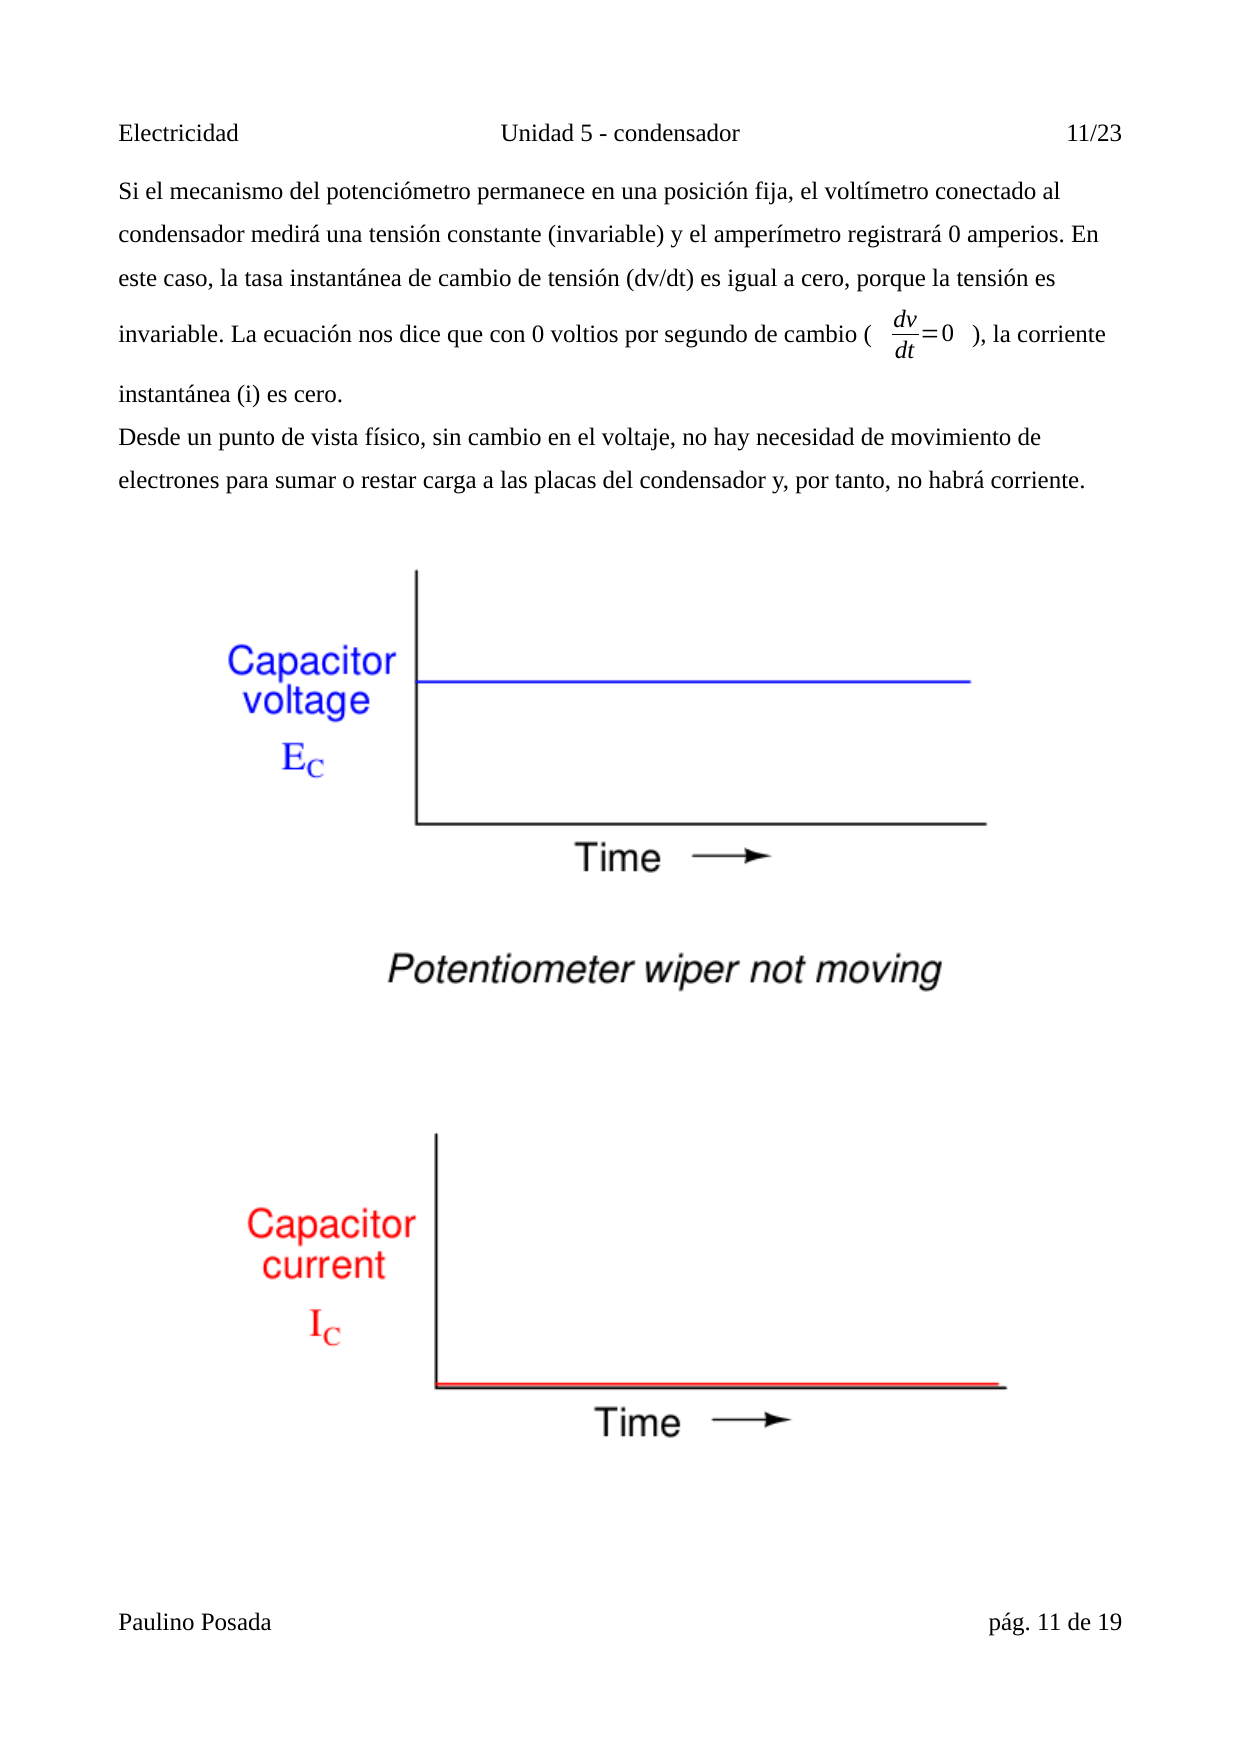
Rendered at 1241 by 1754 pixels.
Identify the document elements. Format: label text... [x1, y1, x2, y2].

text Desde un punto de vista físico, sin cambio en el voltaje, no hay necesidad de movimiento de electrones para sumar o restar carga a las placas del condensador y, por tanto, no habrá corriente. [118, 422, 1122, 494]
picture [210, 549, 1031, 1006]
text Si el mecanismo del potenciómetro permanece en una posición fija, el voltímetro conectado al condensador medirá una tensión constante (invariable) y el amperímetro registrará 0 amperios. En este caso, la tasa instantánea de cambio de tensión (dv/dt) es igual a cero, porque la tensión es invariable. La ecuación nos dice que con 0 voltios por segundo de cambio (), la corriente instantánea (i) es cero. [118, 176, 1122, 408]
picture [217, 1112, 1023, 1449]
